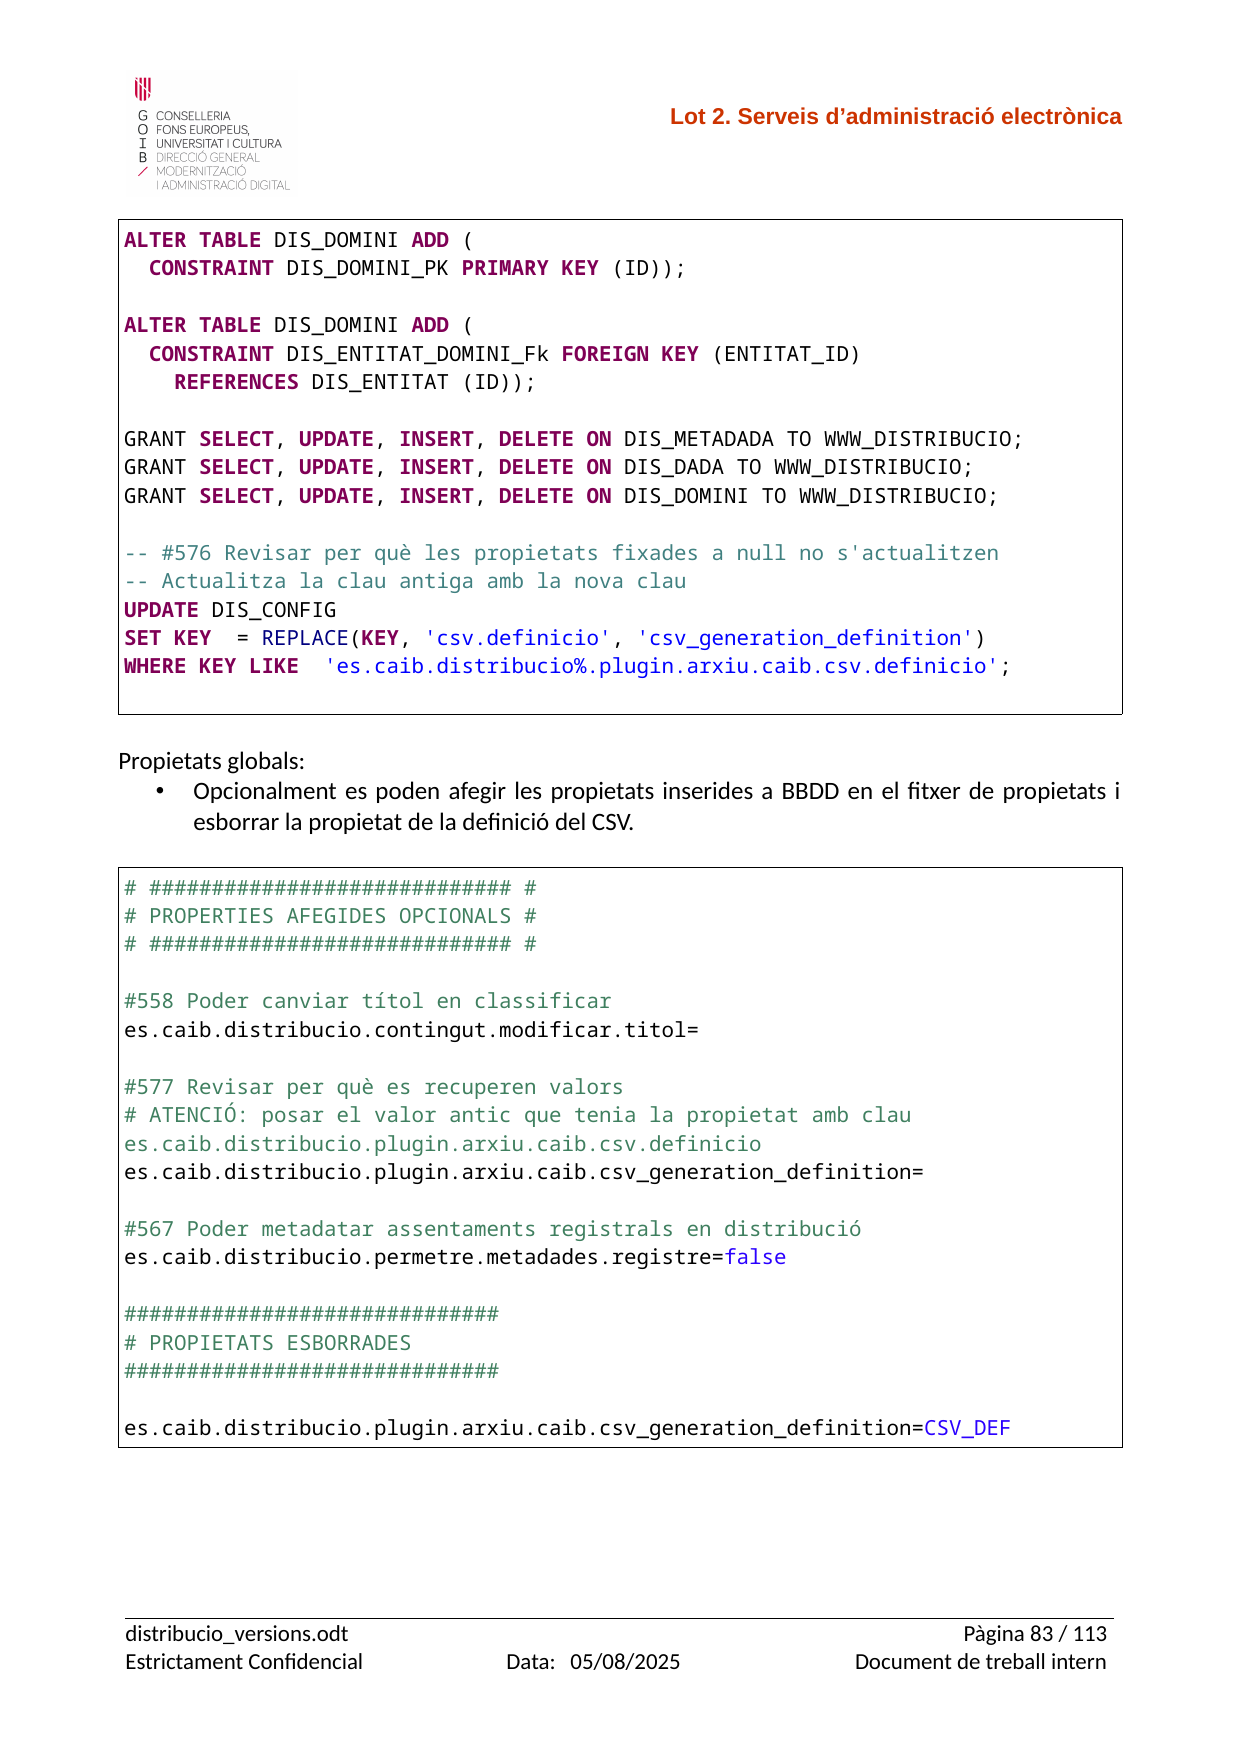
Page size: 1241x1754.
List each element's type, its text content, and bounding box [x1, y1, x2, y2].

picture [126, 70, 299, 197]
table_header ALTER TABLE DIS_DOMINI ADD ( CONSTRAINT DIS_DOMINI_PK PRIMARY KEY (ID)); ALTER TABLE DIS_DOMINI ADD ( CONSTRAINT DIS_ENTITAT_DOMINI_Fk FOREIGN KEY (ENTITAT_ID) REFERENCES DIS_ENTITAT (ID)); GRANT SELECT, UPDATE, INSERT, DELETE ON DIS_METADADA TO WWW_DISTRIBUCIO; GRANT SELECT, UPDATE, INSERT, DELETE ON DIS_DADA TO WWW_DISTRIBUCIO; GRANT SELECT, UPDATE, INSERT, DELETE ON DIS_DOMINI TO WWW_DISTRIBUCIO; -- #576 Revisar per què les propietats fixades a null no s'actualitzen -- Actualitza la clau antiga amb la nova clau UPDATE DIS_CONFIG SET KEY = REPLACE(KEY, 'csv.definicio', 'csv_generation_definition') WHERE KEY LIKE 'es.caib.distribucio%.plugin.arxiu.caib.csv.definicio'; [119, 220, 1122, 714]
text Propietats globals: [118, 745, 1122, 775]
list Opcionalment es poden afegir les propietats inserides a BBDD en el fitxer de propietats i esborrar la propietat de la definició del CSV. [156, 775, 1122, 836]
table_header # ############################# # # PROPERTIES AFEGIDES OPCIONALS # # ############################# # #558 Poder canviar títol en classificar es.caib.distribucio.contingut.modificar.titol= #577 Revisar per què es recuperen valors # ATENCIÓ: posar el valor antic que tenia la propietat amb clau es.caib.distribucio.plugin.arxiu.caib.csv.definicio es.caib.distribucio.plugin.arxiu.caib.csv_generation_definition= #567 Poder metadatar assentaments registrals en distribució es.caib.distribucio.permetre.metadades.registre=false ############################## # PROPIETATS ESBORRADES ############################## es.caib.distribucio.plugin.arxiu.caib.csv_generation_definition=CSV_DEF [119, 868, 1122, 1447]
